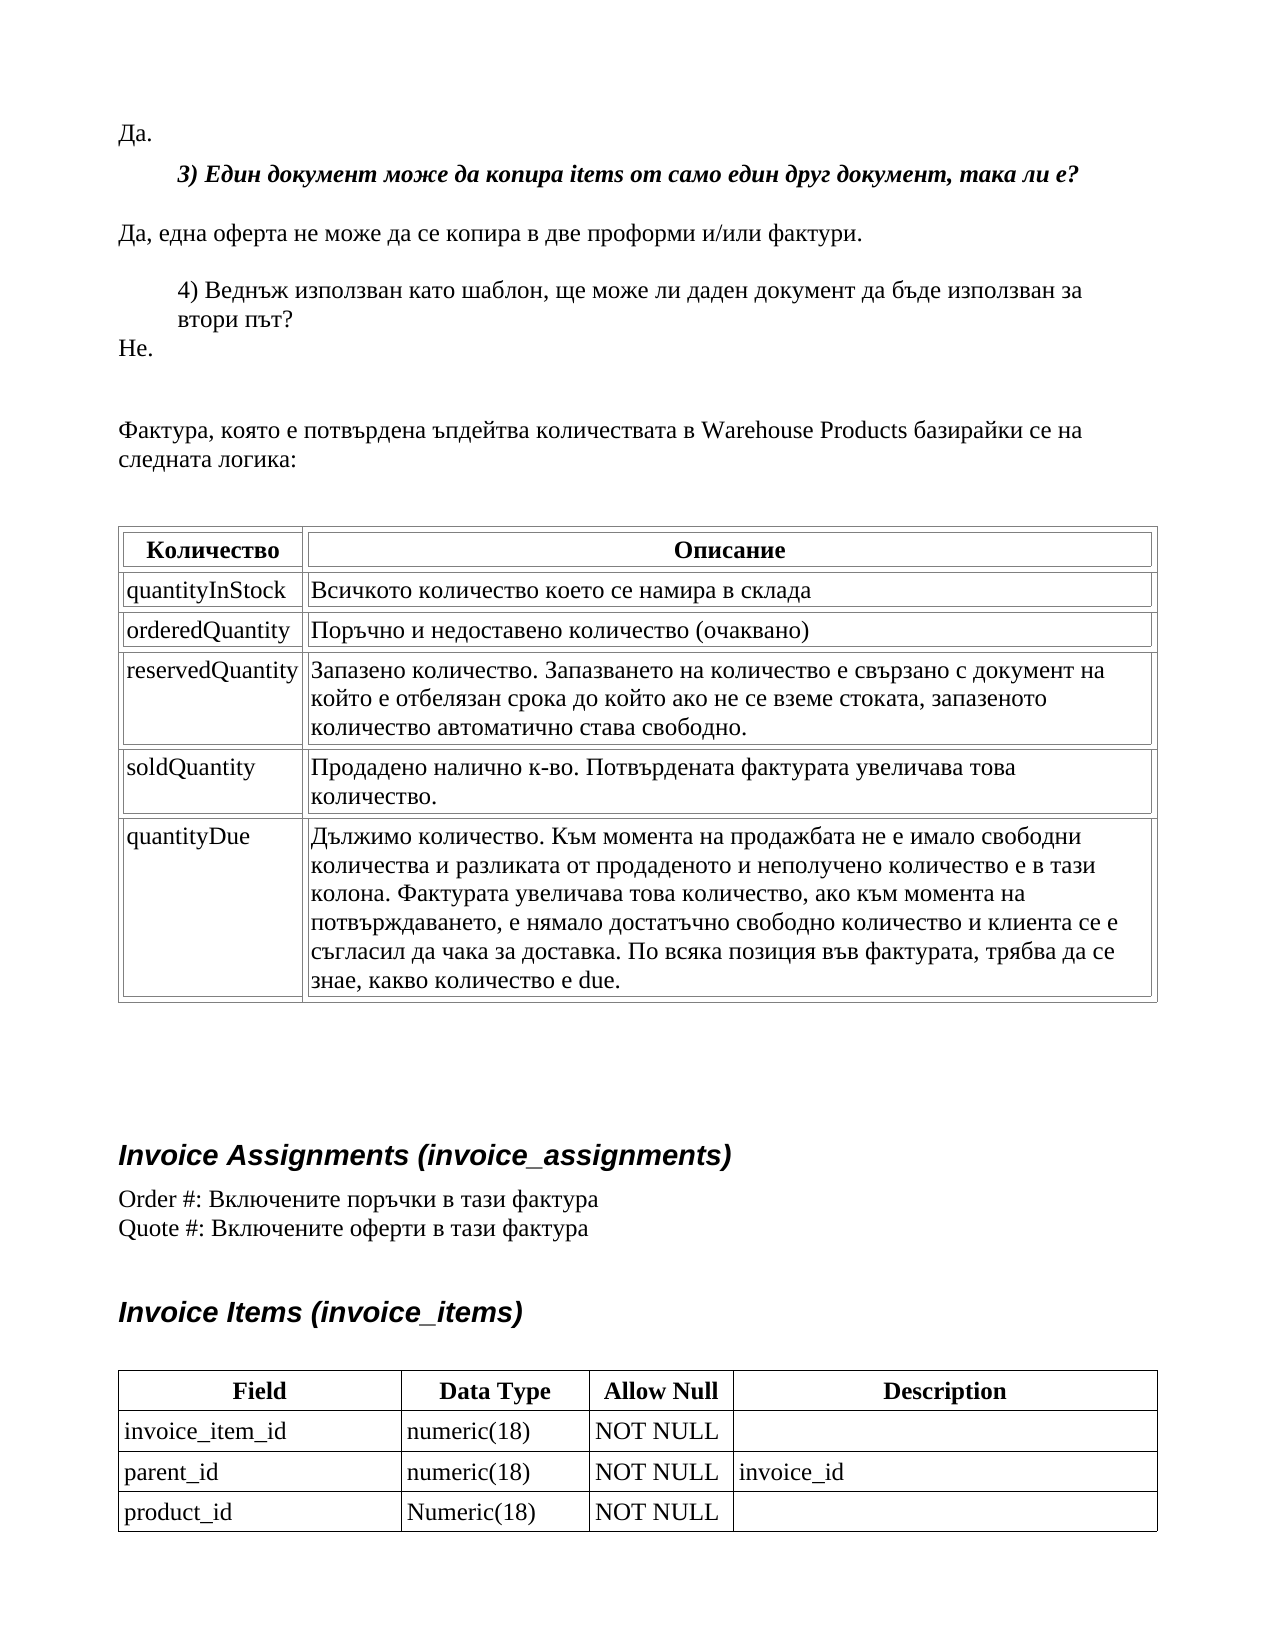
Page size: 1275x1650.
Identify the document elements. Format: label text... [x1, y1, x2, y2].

table_header Количество [119, 527, 302, 572]
table_cell [734, 1492, 1157, 1531]
table_cell NOT NULL [590, 1411, 733, 1451]
table_cell Numeric(18) [402, 1492, 589, 1531]
table_cell quantityDue [119, 819, 302, 1002]
table_cell NOT NULL [590, 1492, 733, 1531]
text Quote #: Включените оферти в тази фактура [118, 1213, 1157, 1242]
text Не. [118, 333, 1157, 361]
text Фактура, която е потвърдена ъпдейтва количествата в Warehouse Products базирайки се на следната логика: [118, 415, 1157, 473]
table_header Data Type [402, 1371, 589, 1410]
table_cell Всичкото количество което се намира в склада [303, 573, 1157, 612]
table_cell Поръчно и недоставено количество (очаквано) [303, 613, 1157, 652]
text 4) Веднъж използван като шаблон, ще може ли даден документ да бъде използван за втори път? [177, 275, 1098, 333]
table_header Field [119, 1371, 401, 1410]
table_cell numeric(18) [402, 1452, 589, 1491]
table_cell [734, 1411, 1157, 1451]
table_cell Продадено налично к-во. Потвърдената фактурата увеличава това количество. [303, 750, 1157, 818]
table_cell soldQuantity [119, 750, 302, 818]
subtitle Invoice Items (invoice_items) [118, 1295, 1157, 1329]
table_cell numeric(18) [402, 1411, 589, 1451]
subtitle Invoice Assignments (invoice_assignments) [118, 1138, 1157, 1172]
table_cell quantityInStock [119, 573, 302, 612]
table_cell NOT NULL [590, 1452, 733, 1491]
table_cell reservedQuantity [119, 653, 302, 749]
table_header Описание [303, 527, 1157, 572]
table_cell invoice_item_id [119, 1411, 401, 1451]
text 3) Един документ може да копира items от само един друг документ, така ли е? [177, 159, 1098, 188]
table_cell Запазено количество. Запазването на количество е свързано с документ на който е отбелязан срока до който ако не се вземе стоката, запазеното количество автоматично става свободно. [303, 653, 1157, 749]
table_header Description [734, 1371, 1157, 1410]
text Order #: Включените поръчки в тази фактура [118, 1184, 1157, 1213]
table_cell orderedQuantity [119, 613, 302, 652]
table_cell invoice_id [734, 1452, 1157, 1491]
text Да, една оферта не може да се копира в две проформи и/или фактури. [118, 218, 1157, 246]
table_cell parent_id [119, 1452, 401, 1491]
table_cell Дължимо количество. Към момента на продажбата не е имало свободни количества и разликата от продаденото и неполучено количество е в тази колона. Фактурата увеличава това количество, ако към момента на потвърждаването, е нямало достатъчно свободно количество и клиента се е съгласил да чака за доставка. По всяка позиция във фактурата, трябва да се знае, какво количество е due. [303, 819, 1157, 1002]
text Да. [118, 118, 1157, 147]
table_header Allow Null [590, 1371, 733, 1410]
table_cell product_id [119, 1492, 401, 1531]
